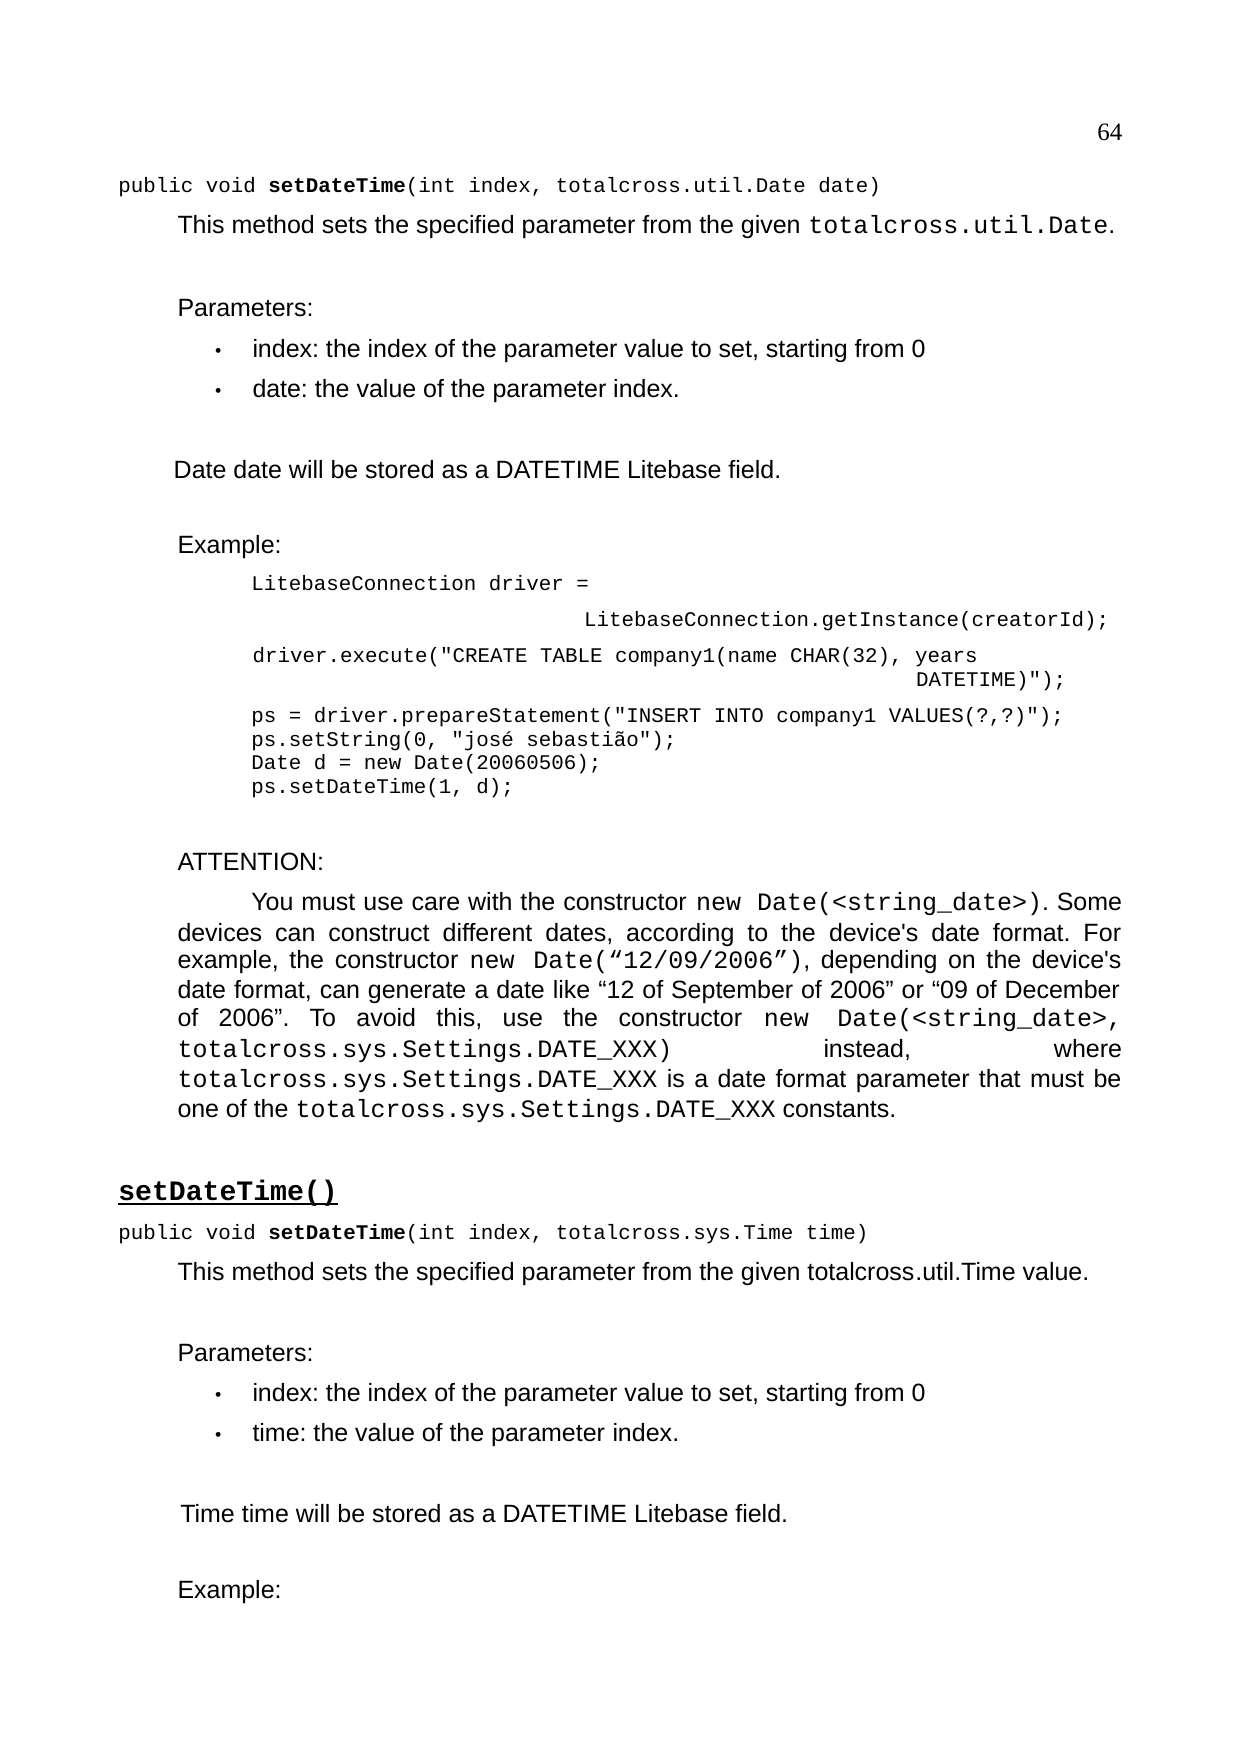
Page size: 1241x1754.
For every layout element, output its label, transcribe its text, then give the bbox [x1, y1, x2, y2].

list index: the index of the parameter value to set, starting from 0 [215, 334, 1122, 362]
list This method sets the specified parameter from the given totalcross.util.Date. [177, 211, 1122, 241]
subtitle Example: [177, 531, 1122, 559]
text public void setDateTime(int index, totalcross.util.Date date) [118, 175, 1122, 199]
subtitle Parameters: [177, 1338, 1122, 1366]
list time: the value of the parameter index. [215, 1419, 1122, 1447]
list This method sets the specified parameter from the given totalcross.util.Time value. [177, 1258, 1122, 1286]
list index: the index of the parameter value to set, starting from 0 [215, 1379, 1122, 1407]
list Date date will be stored as a DATETIME Litebase field. [118, 455, 1122, 483]
subtitle Parameters: [177, 294, 1122, 322]
text You must use care with the constructor new Date(<string_date>). Some devices can construct different dates, according to the device's date format. For example, the constructor new Date(“12/09/2006”), depending on the device's date format, can generate a date like “12 of September of 2006” or “09 of December of 2006”. To avoid this, use the constructor new Date(<string_date>, totalcross.sys.Settings.DATE_XXX) instead, where totalcross.sys.Settings.DATE_XXX is a date format parameter that must be one of the totalcross.sys.Settings.DATE_XXX constants. [177, 888, 1122, 1125]
subtitle setDateTime() [118, 1177, 1122, 1209]
list ATTENTION: [177, 848, 1122, 876]
text LitebaseConnection driver = [177, 572, 1122, 597]
text LitebaseConnection.getInstance(creatorId); [177, 609, 1122, 633]
subtitle Example: [177, 1576, 1122, 1603]
text public void setDateTime(int index, totalcross.sys.Time time) [118, 1222, 1122, 1245]
text driver.execute("CREATE TABLE company1(name CHAR(32), years DATETIME)"); [177, 645, 1122, 692]
list Time time will be stored as a DATETIME Litebase field. [118, 1499, 1122, 1527]
list date: the value of the parameter index. [215, 375, 1122, 403]
text ps = driver.prepareStatement("INSERT INTO company1 VALUES(?,?)"); ps.setString(0, "josé sebastião"); Date d = new Date(20060506); ps.setDateTime(1, d); [177, 705, 1122, 799]
